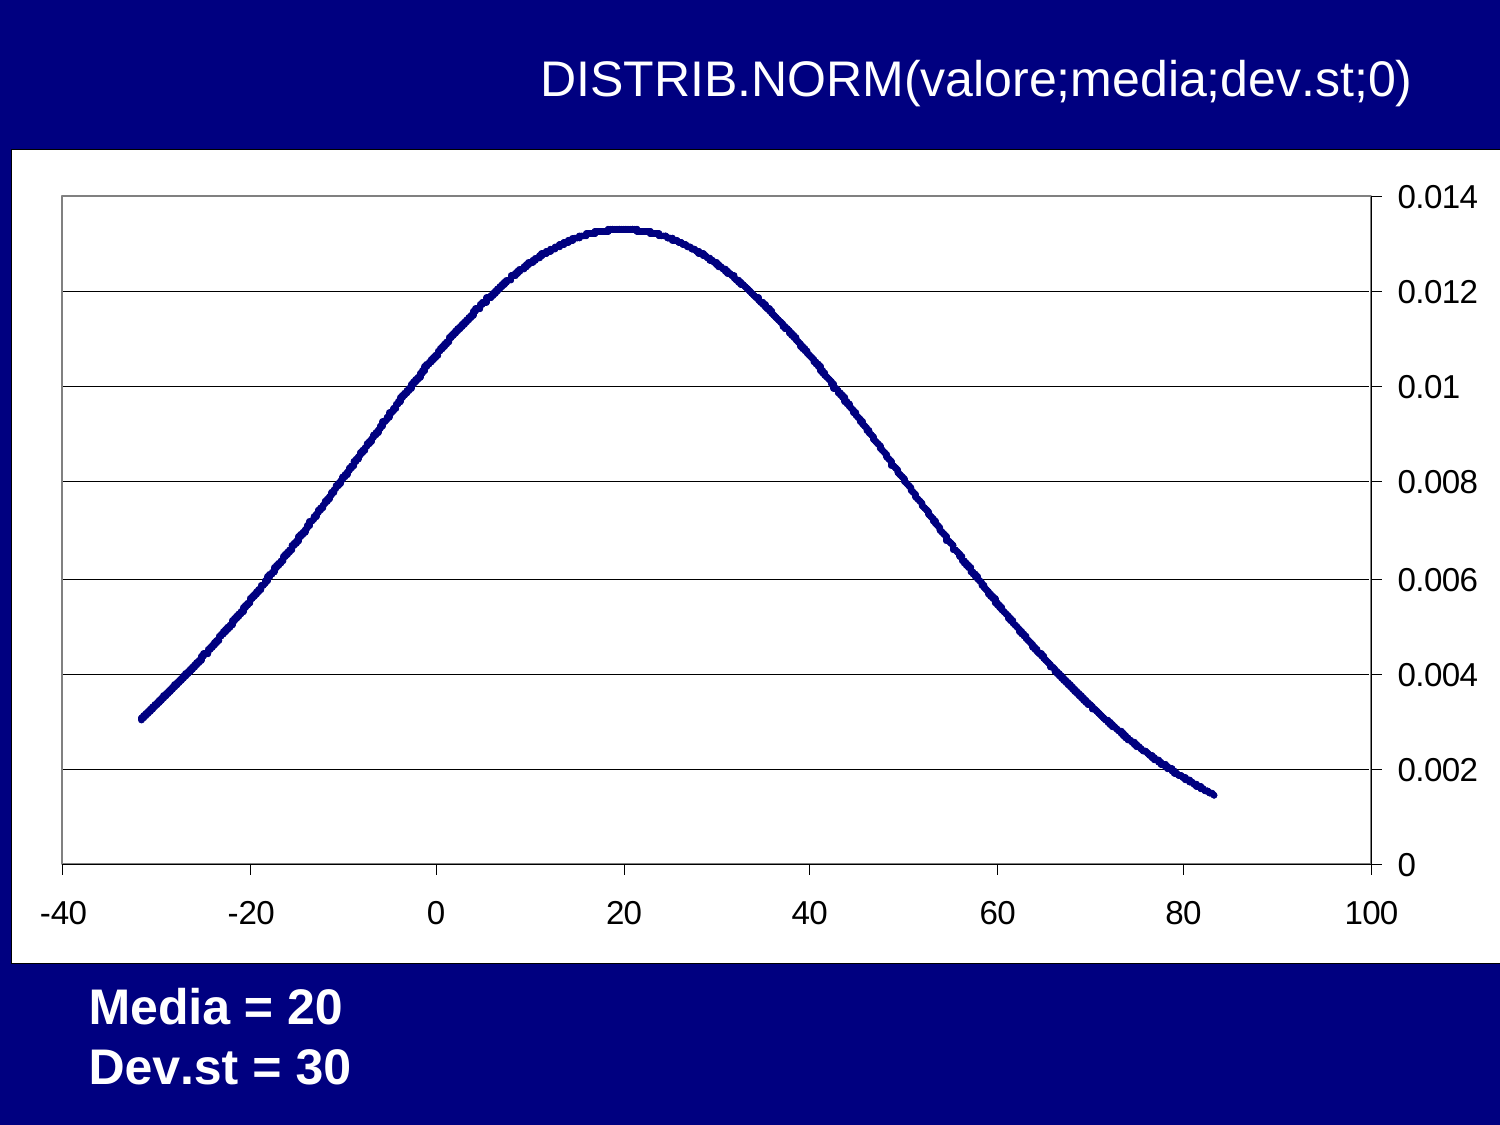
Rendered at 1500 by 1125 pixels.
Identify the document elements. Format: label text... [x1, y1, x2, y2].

text_box [0, 138, 1500, 975]
text_box DISTRIB.NORM(valore;media;dev.st;0) [525, 38, 1428, 114]
text_box Media = 20 Dev.st = 30 [73, 967, 367, 1103]
